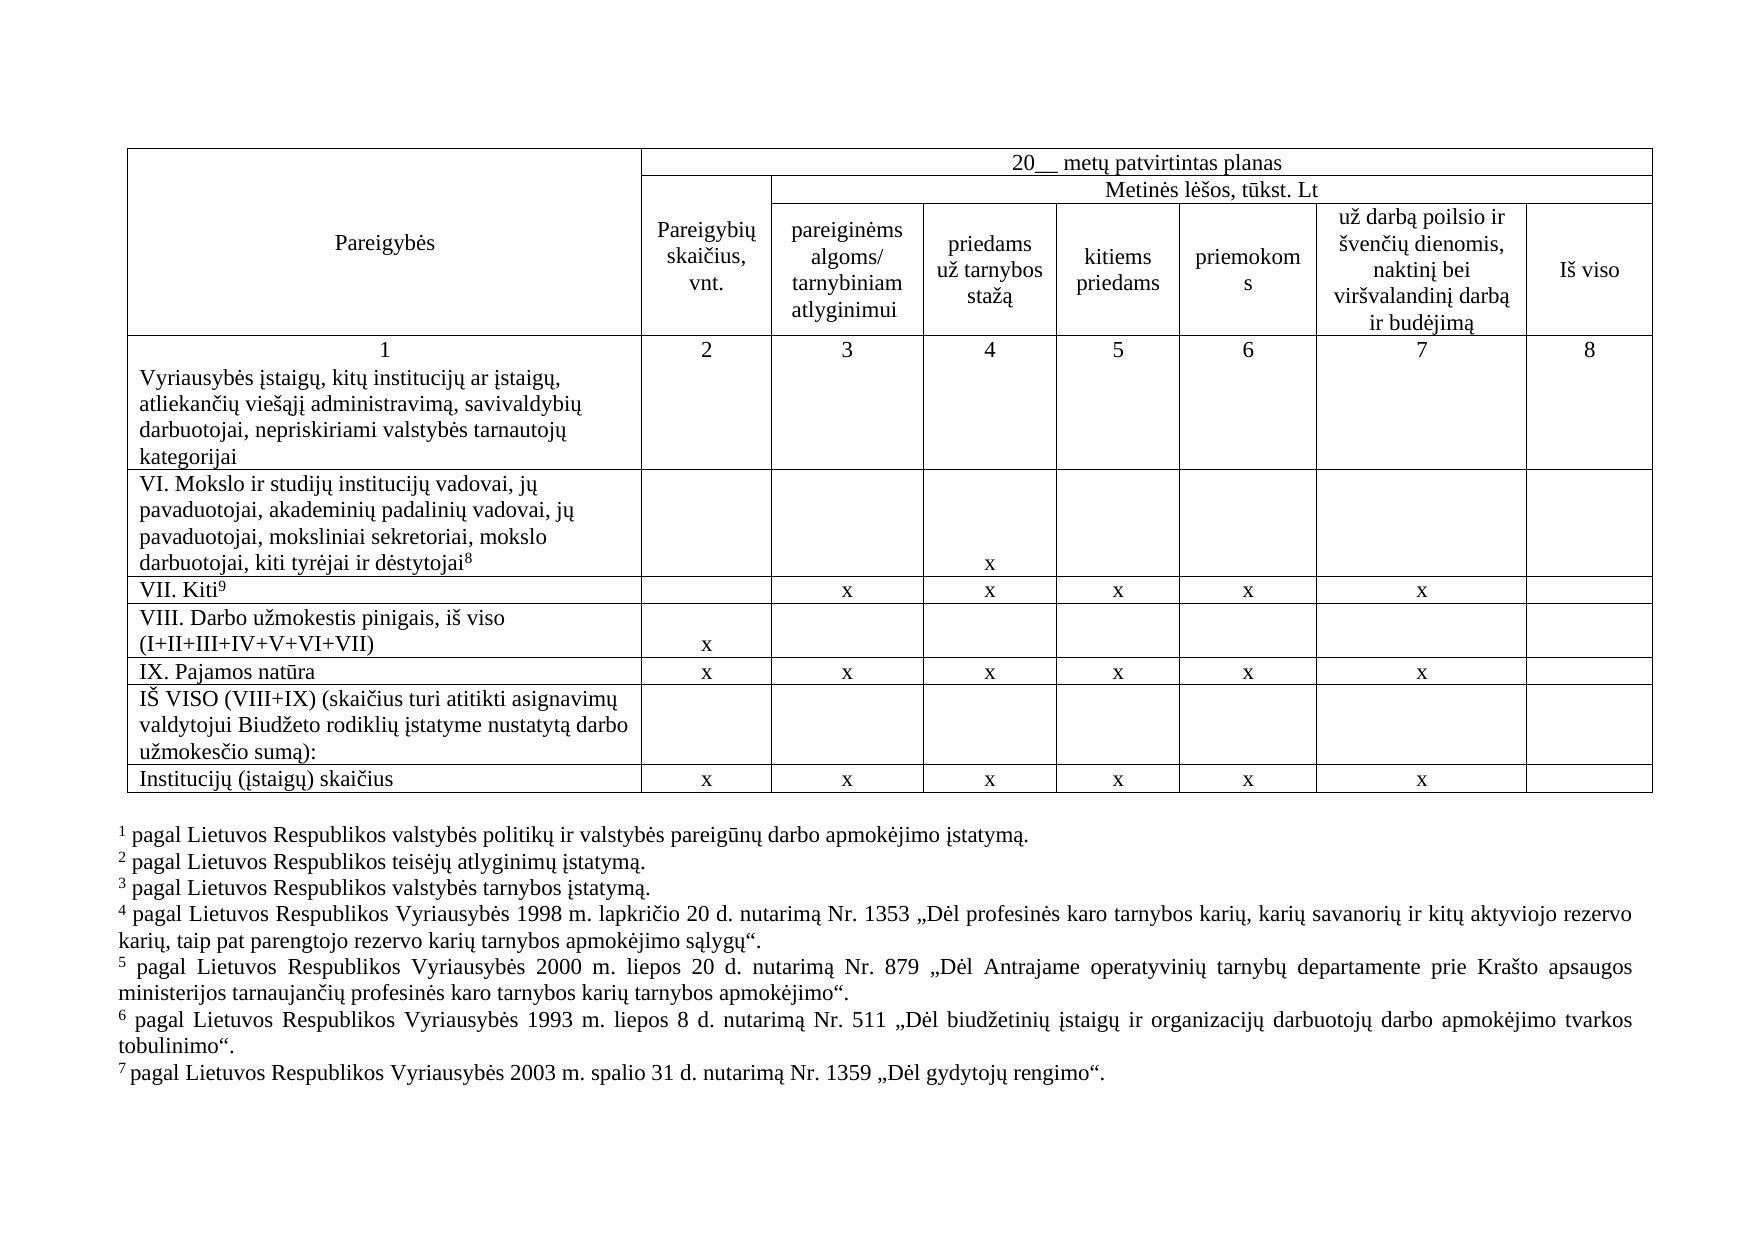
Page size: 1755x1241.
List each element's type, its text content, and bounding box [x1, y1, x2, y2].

text 7 pagal Lietuvos Respublikos Vyriausybės 2003 m. spalio 31 d. nutarimą Nr. 1359 „Dėl gydytojų rengimo“. [118, 1058, 1636, 1085]
table_cell x [1057, 658, 1179, 684]
table_cell [924, 363, 1056, 469]
table_cell VIII. Darbo užmokestis pinigais, iš viso (I+II+III+IV+V+VI+VII) [128, 604, 641, 657]
table_cell x [642, 765, 771, 792]
table_cell Vyriausybės įstaigų, kitų institucijų ar įstaigų, atliekančių viešąjį administravimą, savivaldybių darbuotojai, nepriskiriami valstybės tarnautojų kategorijai [128, 363, 641, 469]
text 4 pagal Lietuvos Respublikos Vyriausybės 1998 m. lapkričio 20 d. nutarimą Nr. 1353 „Dėl profesinės karo tarnybos karių, karių savanorių ir kitų aktyviojo rezervo karių, taip pat parengtojo rezervo karių tarnybos apmokėjimo sąlygų“. [118, 900, 1636, 953]
table_cell [1317, 604, 1526, 657]
table_cell x [1180, 658, 1316, 684]
table_cell 4 [924, 336, 1056, 363]
table_cell 8 [1527, 336, 1652, 363]
text 3 pagal Lietuvos Respublikos valstybės tarnybos įstatymą. [118, 874, 1636, 900]
table_cell už darbą poilsio ir švenčių dienomis, naktinį bei viršvalandinį darbą ir budėjimą [1317, 204, 1526, 335]
table_cell [924, 604, 1056, 657]
table_cell [1527, 658, 1652, 684]
table_cell 1 [128, 336, 641, 363]
table_cell [1317, 470, 1526, 576]
table_cell x [924, 577, 1056, 603]
table_cell Iš viso [1527, 204, 1652, 335]
table_header Pareigybės [128, 149, 641, 335]
table_cell [1527, 765, 1652, 792]
table_cell x [1180, 765, 1316, 792]
table_cell x [772, 765, 923, 792]
table_cell x [772, 658, 923, 684]
table_cell [642, 363, 771, 469]
text 2 pagal Lietuvos Respublikos teisėjų atlyginimų įstatymą. [118, 848, 1636, 874]
table_cell [1527, 685, 1652, 764]
text 6 pagal Lietuvos Respublikos Vyriausybės 1993 m. liepos 8 d. nutarimą Nr. 511 „Dėl biudžetinių įstaigų ir organizacijų darbuotojų darbo apmokėjimo tvarkos tobulinimo“. [118, 1006, 1636, 1058]
table_cell x [642, 658, 771, 684]
table_cell [1057, 470, 1179, 576]
table_cell 5 [1057, 336, 1179, 363]
table_cell [1527, 363, 1652, 469]
table_cell x [772, 577, 923, 603]
table_cell [1180, 470, 1316, 576]
table_cell x [1057, 765, 1179, 792]
table_cell x [642, 604, 771, 657]
table_cell pareiginėms algoms/ tarnybiniam atlyginimui [772, 204, 923, 335]
table_cell VI. Mokslo ir studijų institucijų vadovai, jų pavaduotojai, akademinių padalinių vadovai, jų pavaduotojai, moksliniai sekretoriai, mokslo darbuotojai, kiti tyrėjai ir dėstytojai8 [128, 470, 641, 576]
table_cell [1180, 685, 1316, 764]
table_cell [924, 685, 1056, 764]
table_cell 7 [1317, 336, 1526, 363]
table_cell IX. Pajamos natūra [128, 658, 641, 684]
table_cell 3 [772, 336, 923, 363]
table_cell [642, 577, 771, 603]
table_header 20__ metų patvirtintas planas [642, 149, 1652, 175]
table_cell [1317, 363, 1526, 469]
table_cell [772, 604, 923, 657]
table_cell kitiems priedams [1057, 204, 1179, 335]
table_cell [772, 685, 923, 764]
table_cell priemokoms [1180, 204, 1316, 335]
table_cell [1527, 604, 1652, 657]
table_cell [772, 470, 923, 576]
text 1 pagal Lietuvos Respublikos valstybės politikų ir valstybės pareigūnų darbo apmokėjimo įstatymą. [118, 821, 1636, 848]
table_cell [1180, 363, 1316, 469]
table_cell [1057, 685, 1179, 764]
table_cell [1317, 685, 1526, 764]
table_cell Metinės lėšos, tūkst. Lt [772, 176, 1652, 202]
table_cell x [1317, 765, 1526, 792]
table_cell [772, 363, 923, 469]
table_cell Institucijų (įstaigų) skaičius [128, 765, 641, 792]
table_cell [1057, 604, 1179, 657]
table_cell x [924, 658, 1056, 684]
table_cell x [1317, 658, 1526, 684]
table_cell [1527, 470, 1652, 576]
table_cell priedams už tarnybos stažą [924, 204, 1056, 335]
table_cell IŠ VISO (VIII+IX) (skaičius turi atitikti asignavimų valdytojui Biudžeto rodiklių įstatyme nustatytą darbo užmokesčio sumą): [128, 685, 641, 764]
table_cell Pareigybių skaičius, vnt. [642, 176, 771, 335]
table_cell x [924, 765, 1056, 792]
table_cell VII. Kiti9 [128, 577, 641, 603]
table_cell [1527, 577, 1652, 603]
table_cell x [1057, 577, 1179, 603]
table_cell [642, 470, 771, 576]
table_cell x [1180, 577, 1316, 603]
table_cell 2 [642, 336, 771, 363]
text 5 pagal Lietuvos Respublikos Vyriausybės 2000 m. liepos 20 d. nutarimą Nr. 879 „Dėl Antrajame operatyvinių tarnybų departamente prie Krašto apsaugos ministerijos tarnaujančių profesinės karo tarnybos karių tarnybos apmokėjimo“. [118, 953, 1636, 1006]
table_cell [1180, 604, 1316, 657]
table_cell x [1317, 577, 1526, 603]
table_cell [1057, 363, 1179, 469]
table_cell x [924, 470, 1056, 576]
table_cell 6 [1180, 336, 1316, 363]
table_cell [642, 685, 771, 764]
